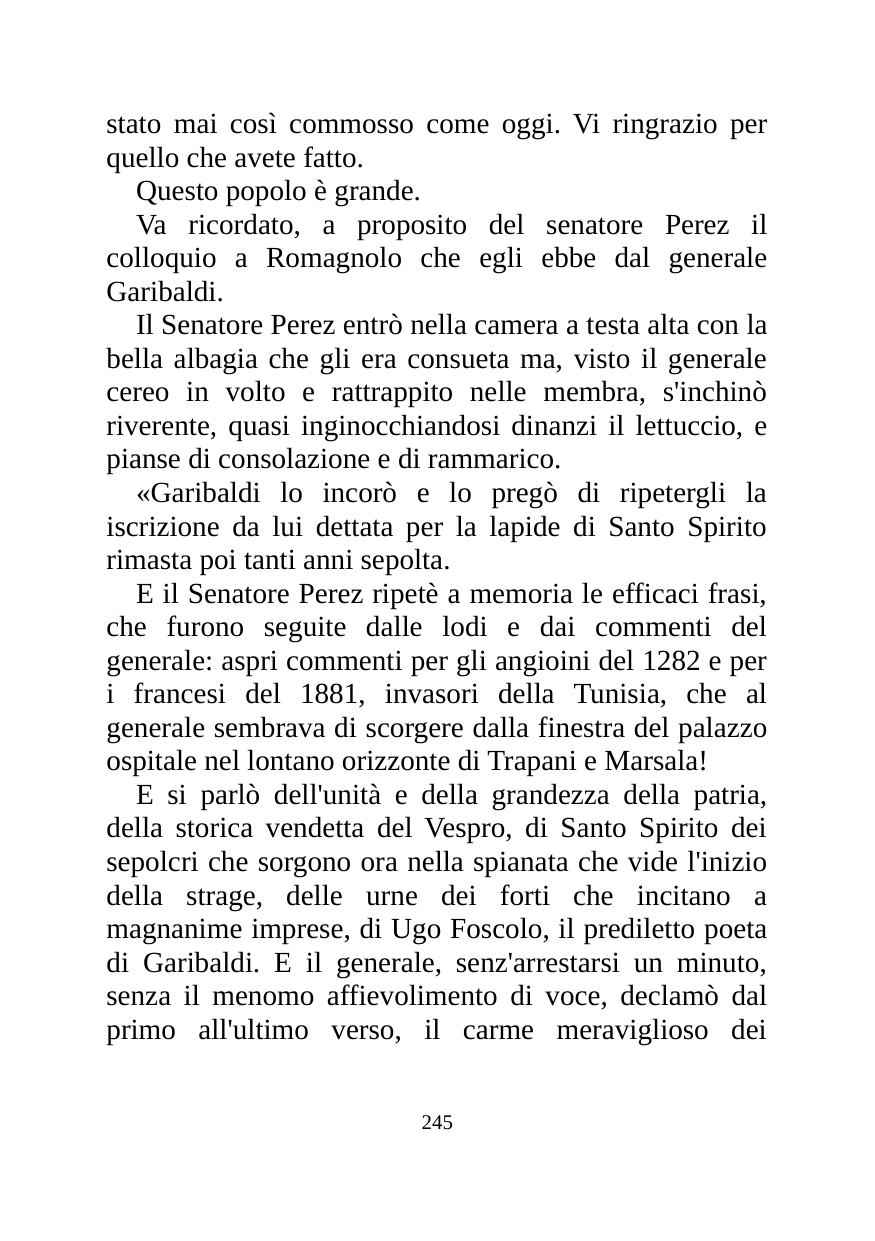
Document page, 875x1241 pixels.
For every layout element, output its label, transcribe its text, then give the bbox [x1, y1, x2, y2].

text stato mai così commosso come oggi. Vi ringrazio per quello che avete fatto. [106, 106, 768, 173]
text Questo popolo è grande. [106, 173, 768, 207]
text Il Senatore Perez entrò nella camera a testa alta con la bella albagia che gli era consueta ma, visto il generale cereo in volto e rattrappito nelle membra, s'inchinò riverente, quasi inginocchiandosi dinanzi il lettuccio, e pianse di consolazione e di rammarico. [106, 307, 768, 475]
text Va ricordato, a proposito del senatore Perez il colloquio a Romagnolo che egli ebbe dal generale Garibaldi. [106, 207, 768, 307]
text E si parlò dell'unità e della grandezza della patria, della storica vendetta del Vespro, di Santo Spirito dei sepolcri che sorgono ora nella spianata che vide l'inizio della strage, delle urne dei forti che incitano a magnanime imprese, di Ugo Foscolo, il prediletto poeta di Garibaldi. E il generale, senz'arrestarsi un minuto, senza il menomo affievolimento di voce, declamò dal primo all'ultimo verso, il carme meraviglioso dei [106, 777, 768, 1045]
text E il Senatore Perez ripetè a memoria le efficaci frasi, che furono seguite dalle lodi e dai commenti del generale: aspri commenti per gli angioini del 1282 e per i francesi del 1881, invasori della Tunisia, che al generale sembrava di scorgere dalla finestra del palazzo ospitale nel lontano orizzonte di Trapani e Marsala! [106, 576, 768, 777]
text «Garibaldi lo incorò e lo pregò di ripetergli la iscrizione da lui dettata per la lapide di Santo Spirito rimasta poi tanti anni sepolta. [106, 475, 768, 576]
